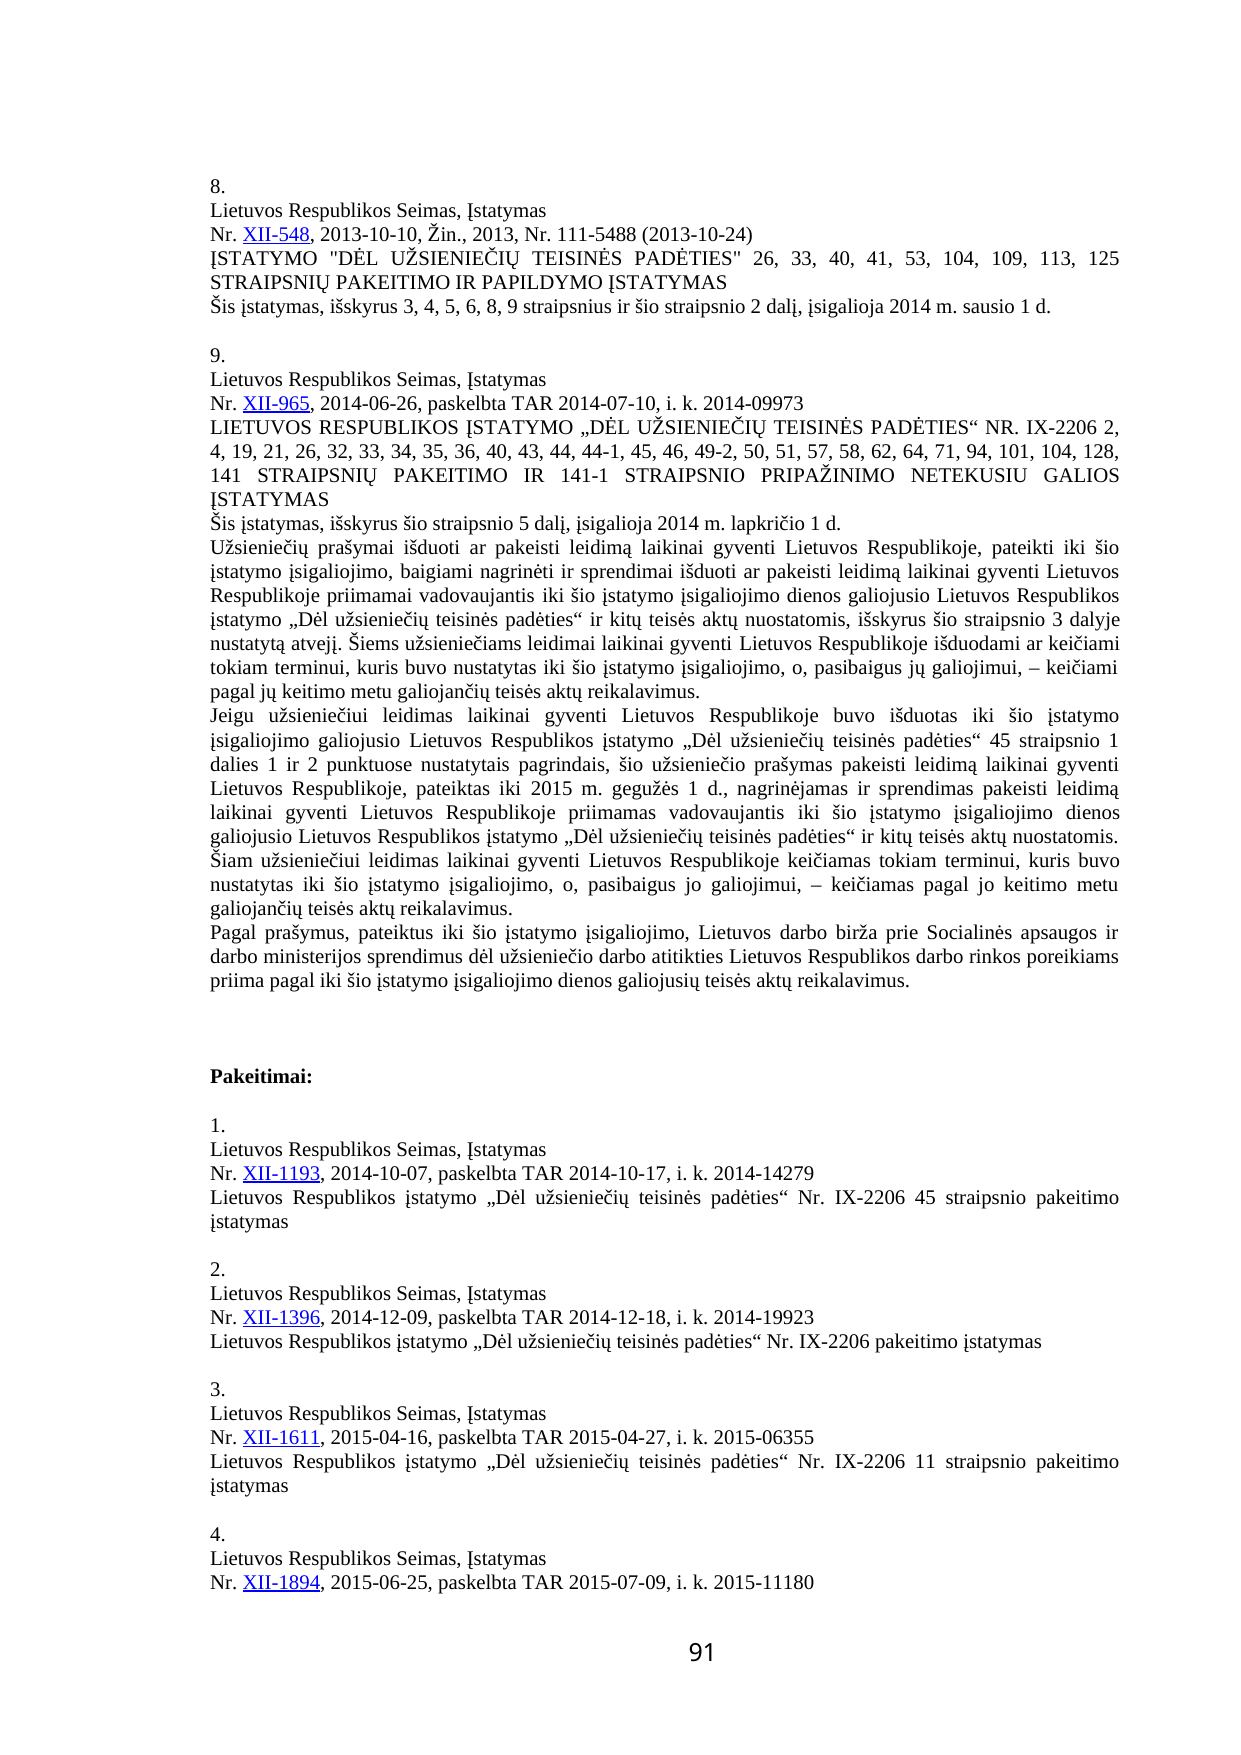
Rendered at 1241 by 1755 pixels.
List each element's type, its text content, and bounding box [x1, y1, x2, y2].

text Užsieniečių prašymai išduoti ar pakeisti leidimą laikinai gyventi Lietuvos Respublikoje, pateikti iki šio įstatymo įsigaliojimo, baigiami nagrinėti ir sprendimai išduoti ar pakeisti leidimą laikinai gyventi Lietuvos Respublikoje priimamai vadovaujantis iki šio įstatymo įsigaliojimo dienos galiojusio Lietuvos Respublikos įstatymo „Dėl užsieniečių teisinės padėties“ ir kitų teisės aktų nuostatomis, išskyrus šio straipsnio 3 dalyje nustatytą atvejį. Šiems užsieniečiams leidimai laikinai gyventi Lietuvos Respublikoje išduodami ar keičiami tokiam terminui, kuris buvo nustatytas iki šio įstatymo įsigaliojimo, o, pasibaigus jų galiojimui, – keičiami pagal jų keitimo metu galiojančių teisės aktų reikalavimus. [210, 535, 1120, 703]
text Pakeitimai: [210, 1064, 1120, 1088]
text Nr. XII-965, 2014-06-26, paskelbta TAR 2014-07-10, i. k. 2014-09973 [210, 391, 1120, 415]
text 1. [210, 1112, 1120, 1137]
text Lietuvos Respublikos Seimas, Įstatymas [210, 1281, 1120, 1305]
text Šis įstatymas, išskyrus šio straipsnio 5 dalį, įsigalioja 2014 m. lapkričio 1 d. [210, 511, 1120, 535]
text Lietuvos Respublikos Seimas, Įstatymas [210, 1137, 1120, 1161]
text 2. [210, 1257, 1120, 1281]
text Jeigu užsieniečiui leidimas laikinai gyventi Lietuvos Respublikoje buvo išduotas iki šio įstatymo įsigaliojimo galiojusio Lietuvos Respublikos įstatymo „Dėl užsieniečių teisinės padėties“ 45 straipsnio 1 dalies 1 ir 2 punktuose nustatytais pagrindais, šio užsieniečio prašymas pakeisti leidimą laikinai gyventi Lietuvos Respublikoje, pateiktas iki 2015 m. gegužės 1 d., nagrinėjamas ir sprendimas pakeisti leidimą laikinai gyventi Lietuvos Respublikoje priimamas vadovaujantis iki šio įstatymo įsigaliojimo dienos galiojusio Lietuvos Respublikos įstatymo „Dėl užsieniečių teisinės padėties“ ir kitų teisės aktų nuostatomis. Šiam užsieniečiui leidimas laikinai gyventi Lietuvos Respublikoje keičiamas tokiam terminui, kuris buvo nustatytas iki šio įstatymo įsigaliojimo, o, pasibaigus jo galiojimui, – keičiamas pagal jo keitimo metu galiojančių teisės aktų reikalavimus. [210, 703, 1120, 920]
text Lietuvos Respublikos įstatymo „Dėl užsieniečių teisinės padėties“ Nr. IX-2206 11 straipsnio pakeitimo įstatymas [210, 1449, 1120, 1497]
text Šis įstatymas, išskyrus 3, 4, 5, 6, 8, 9 straipsnius ir šio straipsnio 2 dalį, įsigalioja 2014 m. sausio 1 d. [210, 294, 1120, 318]
text Lietuvos Respublikos Seimas, Įstatymas [210, 198, 1120, 222]
text Lietuvos Respublikos Seimas, Įstatymas [210, 367, 1120, 391]
text Lietuvos Respublikos įstatymo „Dėl užsieniečių teisinės padėties“ Nr. IX-2206 45 straipsnio pakeitimo įstatymas [210, 1185, 1120, 1233]
text 3. [210, 1377, 1120, 1401]
text Lietuvos Respublikos Seimas, Įstatymas [210, 1546, 1120, 1570]
text ĮSTATYMO "DĖL UŽSIENIEČIŲ TEISINĖS PADĖTIES" 26, 33, 40, 41, 53, 104, 109, 113, 125 STRAIPSNIŲ PAKEITIMO IR PAPILDYMO ĮSTATYMAS [210, 246, 1120, 294]
text Pagal prašymus, pateiktus iki šio įstatymo įsigaliojimo, Lietuvos darbo birža prie Socialinės apsaugos ir darbo ministerijos sprendimus dėl užsieniečio darbo atitikties Lietuvos Respublikos darbo rinkos poreikiams priima pagal iki šio įstatymo įsigaliojimo dienos galiojusių teisės aktų reikalavimus. [210, 920, 1120, 992]
text Nr. XII-1193, 2014-10-07, paskelbta TAR 2014-10-17, i. k. 2014-14279 [210, 1161, 1120, 1185]
text Nr. XII-1611, 2015-04-16, paskelbta TAR 2015-04-27, i. k. 2015-06355 [210, 1425, 1120, 1449]
text Lietuvos Respublikos įstatymo „Dėl užsieniečių teisinės padėties“ Nr. IX-2206 pakeitimo įstatymas [210, 1329, 1120, 1353]
text LIETUVOS RESPUBLIKOS ĮSTATYMO „DĖL UŽSIENIEČIŲ TEISINĖS PADĖTIES“ NR. IX-2206 2, 4, 19, 21, 26, 32, 33, 34, 35, 36, 40, 43, 44, 44-1, 45, 46, 49-2, 50, 51, 57, 58, 62, 64, 71, 94, 101, 104, 128, 141 STRAIPSNIŲ PAKEITIMO IR 141-1 STRAIPSNIO PRIPAŽINIMO NETEKUSIU GALIOS ĮSTATYMAS [210, 415, 1120, 511]
text 9. [210, 342, 1120, 367]
text 4. [210, 1522, 1120, 1546]
text Lietuvos Respublikos Seimas, Įstatymas [210, 1401, 1120, 1425]
text Nr. XII-548, 2013-10-10, Žin., 2013, Nr. 111-5488 (2013-10-24) [210, 222, 1120, 246]
text Nr. XII-1396, 2014-12-09, paskelbta TAR 2014-12-18, i. k. 2014-19923 [210, 1305, 1120, 1329]
text Nr. XII-1894, 2015-06-25, paskelbta TAR 2015-07-09, i. k. 2015-11180 [210, 1570, 1120, 1594]
text 8. [210, 174, 1120, 198]
